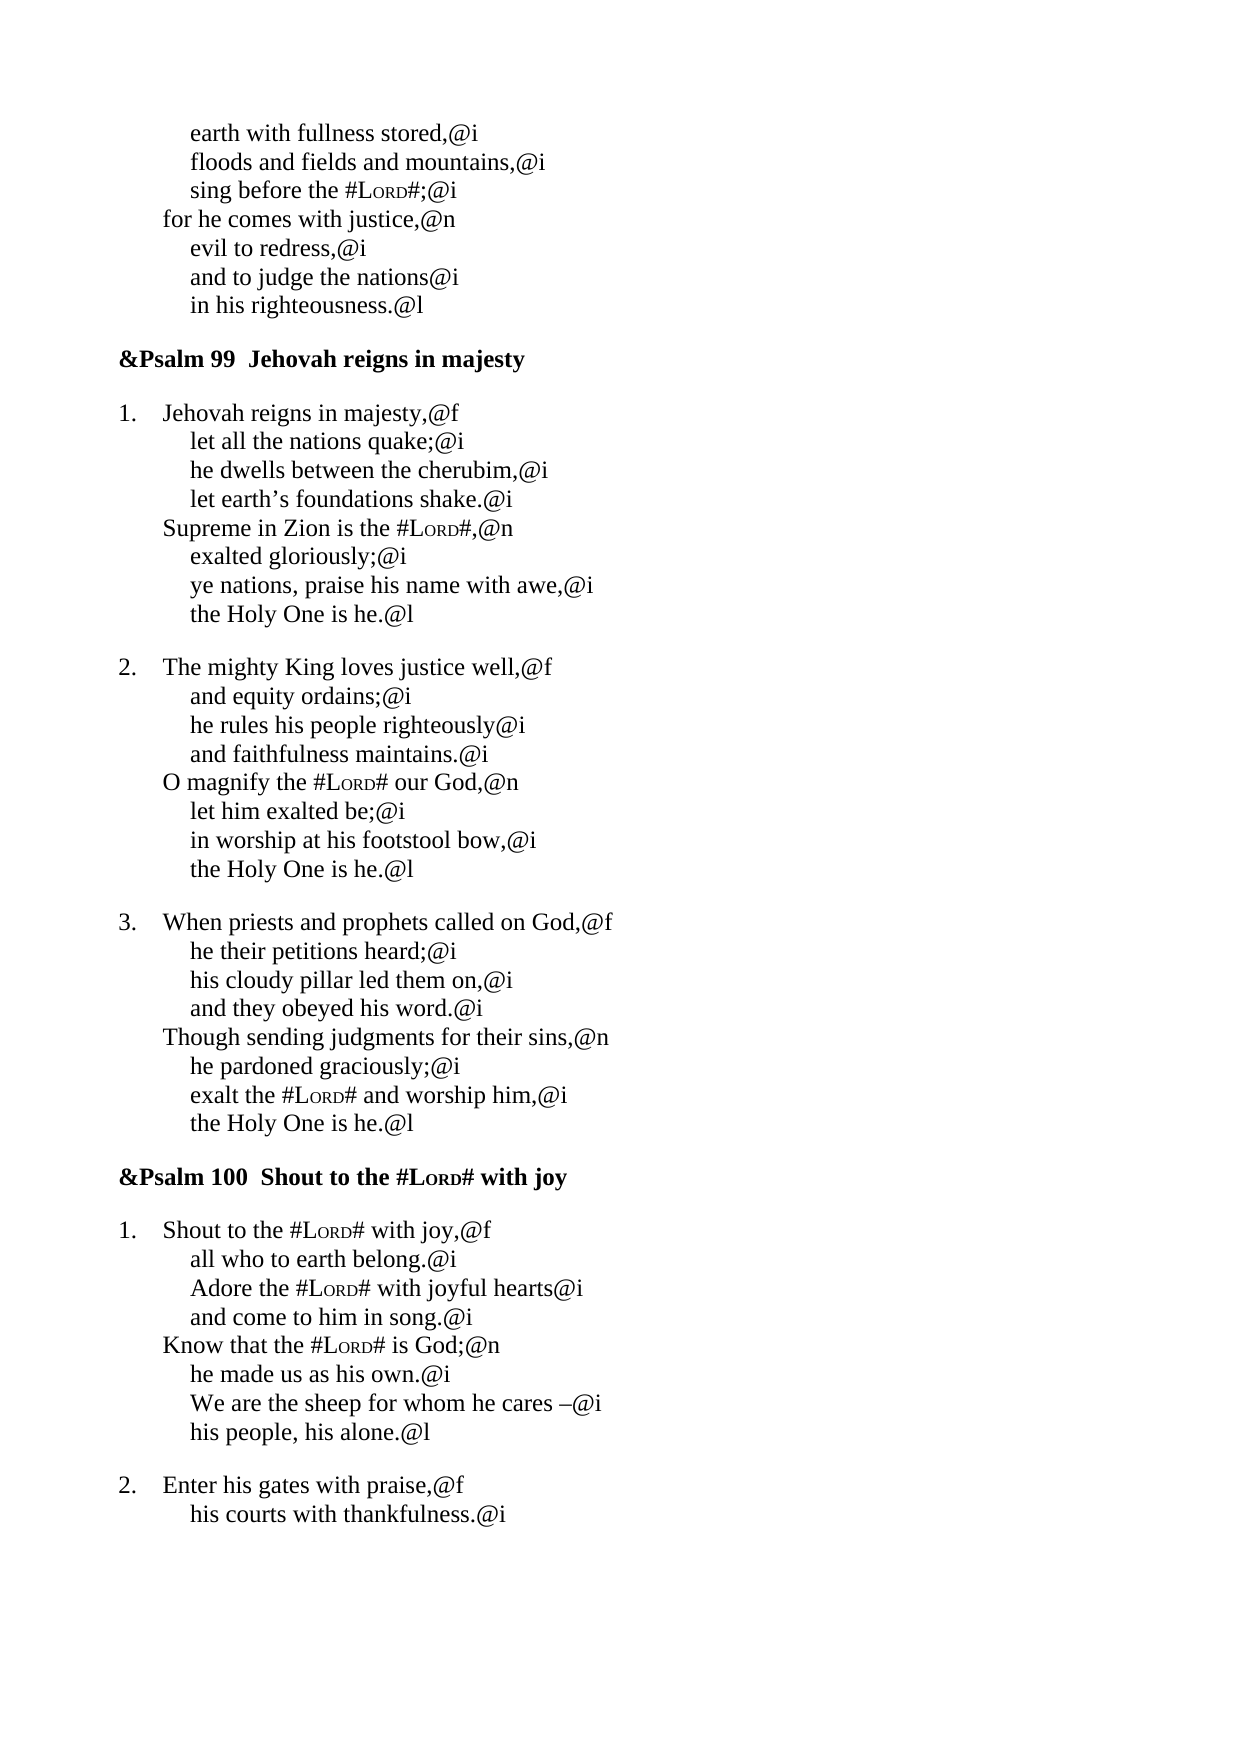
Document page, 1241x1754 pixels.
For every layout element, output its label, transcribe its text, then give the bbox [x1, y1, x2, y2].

text Adore the #Lord# with joyful hearts@i [171, 1273, 1122, 1302]
subtitle &Psalm 99 Jehovah reigns in majesty [118, 344, 1122, 373]
text all who to earth belong.@i [171, 1244, 1122, 1273]
subtitle &Psalm 100 Shout to the #Lord# with joy [118, 1162, 1122, 1191]
text in worship at his footstool bow,@i [171, 825, 1122, 854]
text and they obeyed his word.@i [171, 993, 1122, 1022]
text he their petitions heard;@i [171, 936, 1122, 965]
text he made us as his own.@i [171, 1359, 1122, 1388]
text he pardoned graciously;@i [171, 1051, 1122, 1080]
text 3. When priests and prophets called on God,@f [118, 907, 1122, 936]
text he dwells between the cherubim,@i [171, 455, 1122, 484]
text in his righteousness.@l [171, 291, 1122, 319]
text he rules his people righteously@i [171, 710, 1122, 739]
text the Holy One is he.@l [171, 1108, 1122, 1137]
text exalted gloriously;@i [171, 541, 1122, 570]
text earth with fullness stored,@i [171, 118, 1122, 147]
text and equity ordains;@i [171, 681, 1122, 710]
text evil to redress,@i [171, 233, 1122, 262]
text for he comes with justice,@n [162, 204, 1122, 233]
text O magnify the #Lord# our God,@n [162, 767, 1122, 796]
text ye nations, praise his name with awe,@i [171, 570, 1122, 599]
text let all the nations quake;@i [171, 426, 1122, 455]
text 2. Enter his gates with praise,@f [118, 1470, 1122, 1499]
text and faithfulness maintains.@i [171, 739, 1122, 767]
text and to judge the nations@i [171, 262, 1122, 291]
text sing before the #Lord#;@i [171, 176, 1122, 204]
text his cloudy pillar led them on,@i [171, 965, 1122, 993]
text 1. Shout to the #Lord# with joy,@f [118, 1216, 1122, 1244]
text the Holy One is he.@l [171, 599, 1122, 628]
text Though sending judgments for their sins,@n [162, 1022, 1122, 1051]
text Know that the #Lord# is God;@n [162, 1331, 1122, 1359]
text his courts with thankfulness.@i [171, 1499, 1122, 1528]
text 1. Jehovah reigns in majesty,@f [118, 398, 1122, 426]
text his people, his alone.@l [171, 1417, 1122, 1446]
text 2. The mighty King loves justice well,@f [118, 652, 1122, 681]
text exalt the #Lord# and worship him,@i [171, 1080, 1122, 1108]
text floods and fields and mountains,@i [171, 147, 1122, 176]
text and come to him in song.@i [171, 1302, 1122, 1331]
text Supreme in Zion is the #Lord#,@n [162, 513, 1122, 541]
text let him exalted be;@i [171, 796, 1122, 825]
text let earth’s foundations shake.@i [171, 484, 1122, 513]
text We are the sheep for whom he cares –@i [171, 1388, 1122, 1417]
text the Holy One is he.@l [171, 854, 1122, 882]
